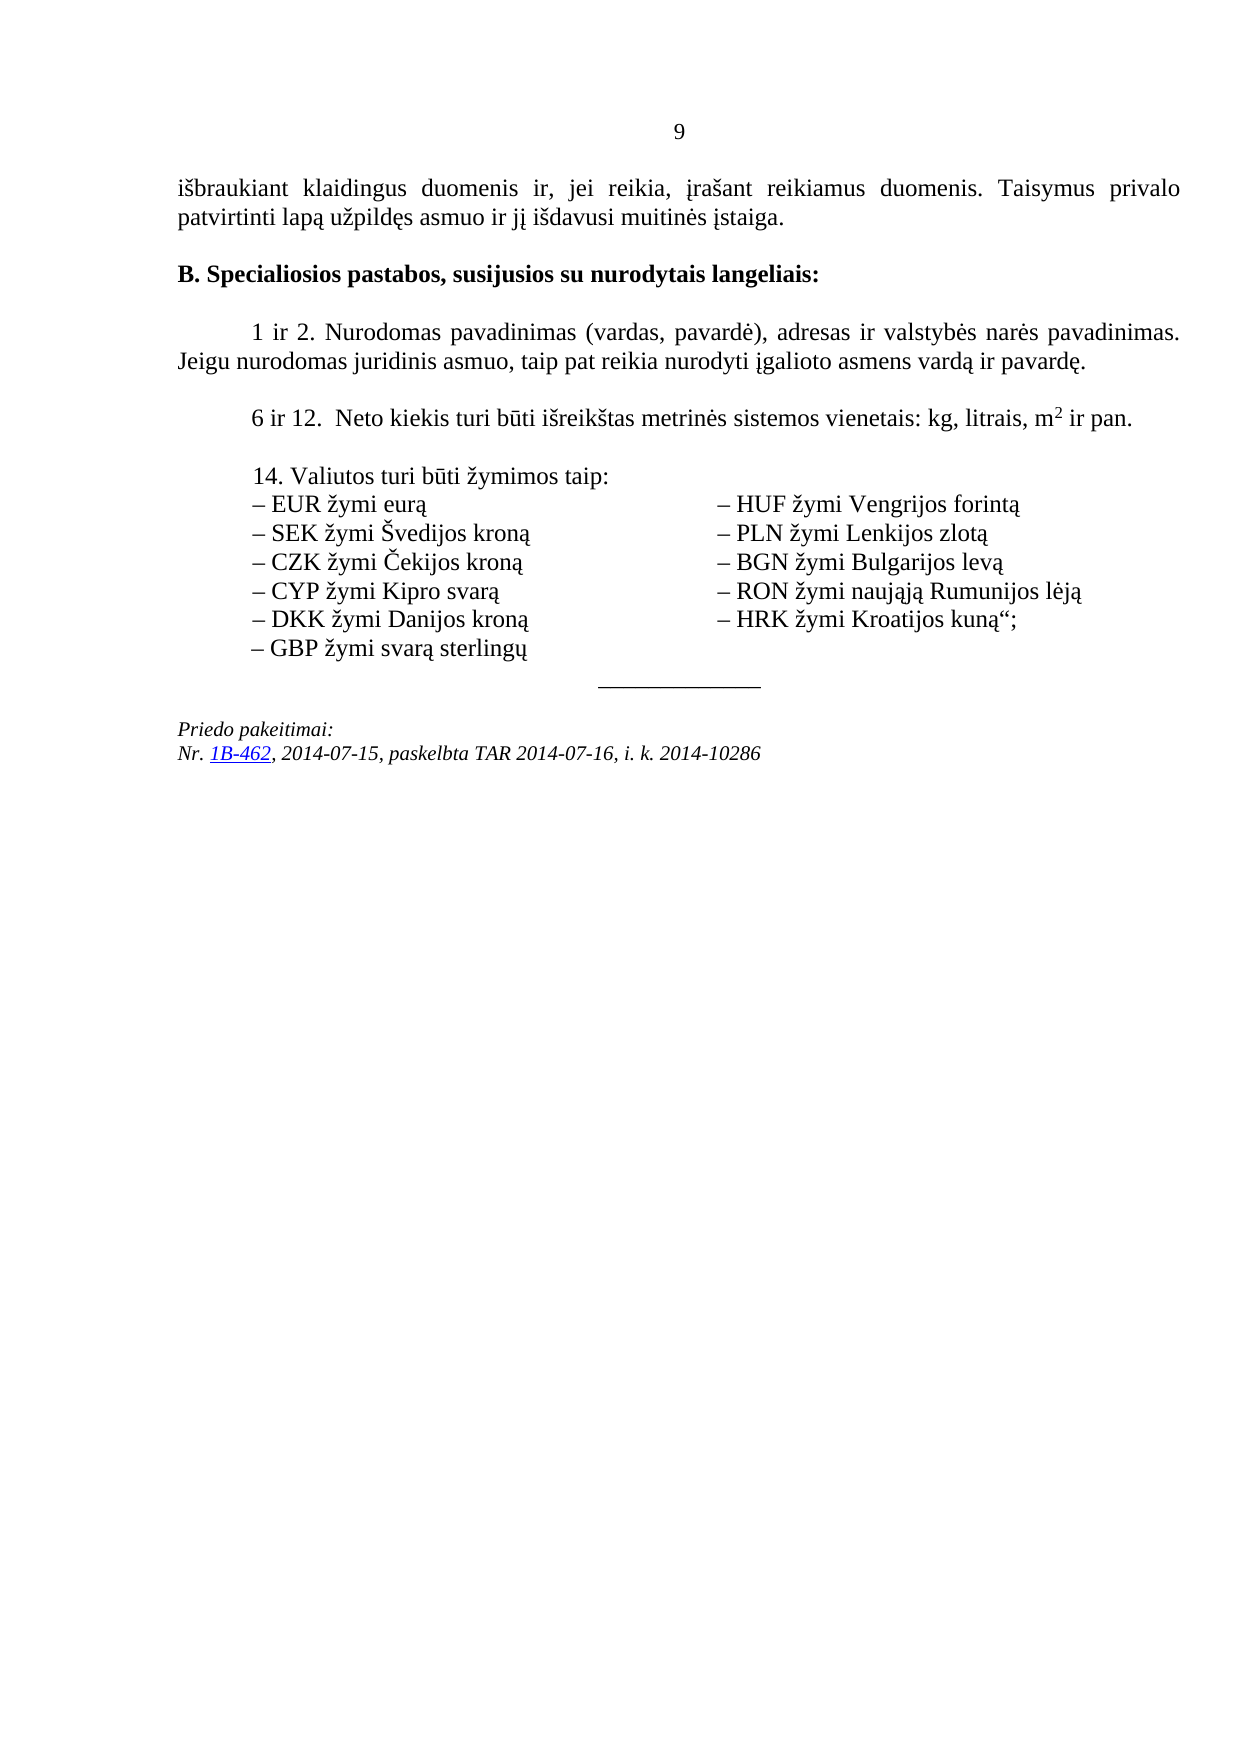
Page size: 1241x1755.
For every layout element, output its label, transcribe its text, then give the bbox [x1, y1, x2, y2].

text – GBP žymi svarą sterlingų [177, 633, 1181, 662]
text 1 ir 2. Nurodomas pavadinimas (vardas, pavardė), adresas ir valstybės narės pavadinimas. Jeigu nurodomas juridinis asmuo, taip pat reikia nurodyti įgalioto asmens vardą ir pavardę. [177, 317, 1181, 374]
text išbraukiant klaidingus duomenis ir, jei reikia, įrašant reikiamus duomenis. Taisymus privalo patvirtinti lapą užpildęs asmuo ir jį išdavusi muitinės įstaiga. [177, 173, 1181, 231]
text – EUR žymi eurą – HUF žymi Vengrijos forintą [177, 489, 1181, 518]
text Priedo pakeitimai: [177, 717, 1181, 741]
subtitle B. Specialiosios pastabos, susijusios su nurodytais langeliais: [177, 259, 1181, 288]
text 14. Valiutos turi būti žymimos taip: [177, 461, 1181, 489]
text – CYP žymi Kipro svarą – RON žymi naująją Rumunijos lėją [177, 576, 1181, 604]
text – DKK žymi Danijos kroną – HRK žymi Kroatijos kuną“; [177, 604, 1181, 633]
text Nr. 1B-462, 2014-07-15, paskelbta TAR 2014-07-16, i. k. 2014-10286 [177, 741, 1181, 765]
text – SEK žymi Švedijos kroną – PLN žymi Lenkijos zlotą [177, 518, 1181, 547]
text – CZK žymi Čekijos kroną – BGN žymi Bulgarijos levą [177, 547, 1181, 576]
text _____________ [177, 662, 1181, 691]
text 6 ir 12. Neto kiekis turi būti išreikštas metrinės sistemos vienetais: kg, litrais, m2 ir pan. [177, 403, 1181, 432]
